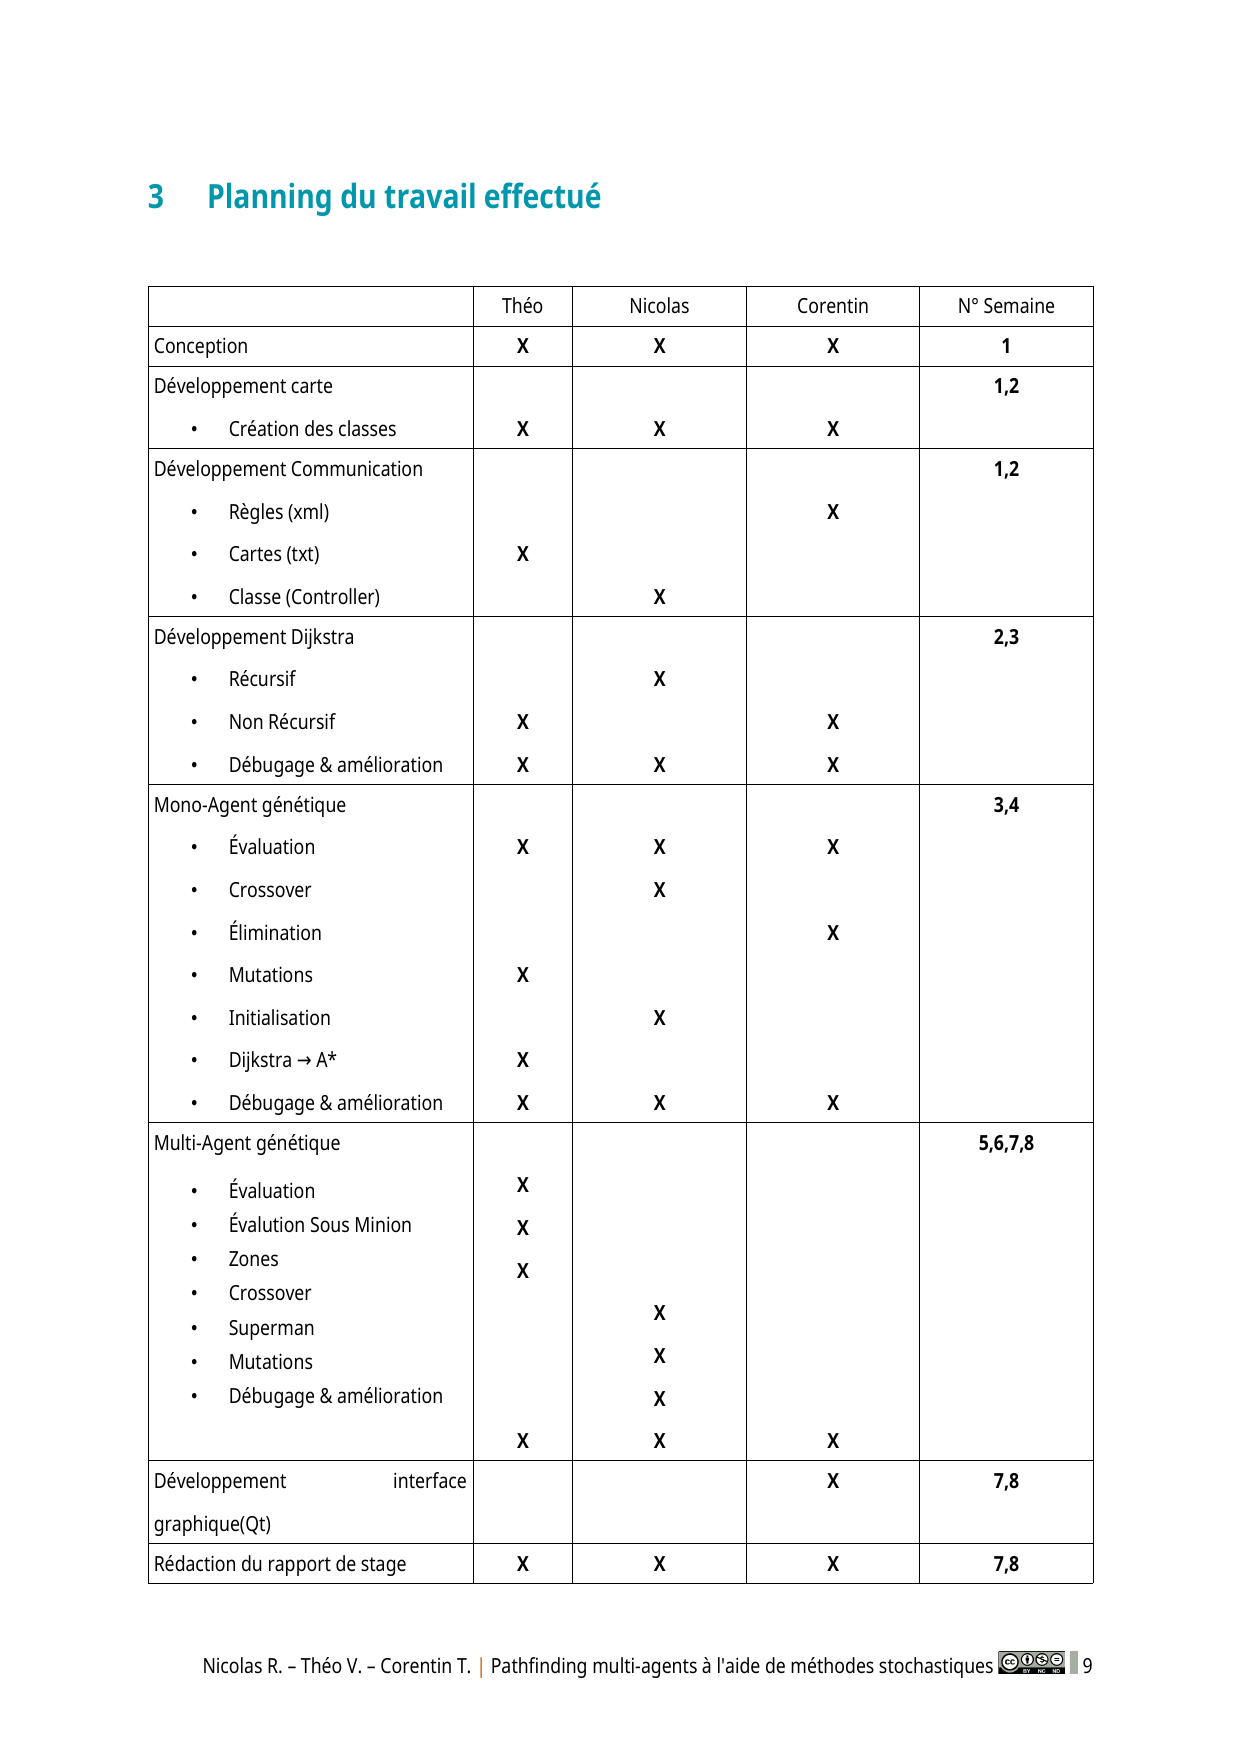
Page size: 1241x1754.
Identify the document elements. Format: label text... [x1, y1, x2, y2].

table_cell X X [474, 617, 572, 784]
table_cell Développement carte Création des classes [149, 367, 473, 448]
table_cell [573, 1461, 746, 1543]
table_cell X [573, 367, 746, 448]
table_cell 7,8 [920, 1544, 1093, 1583]
table_header [149, 287, 473, 326]
table_header Corentin [747, 287, 919, 326]
table_cell X [747, 1123, 919, 1460]
table_cell X [747, 367, 919, 448]
table_cell Développement interface graphique(Qt) [149, 1461, 473, 1543]
table_cell X [474, 1544, 572, 1583]
table_cell X [573, 449, 746, 616]
picture [998, 1651, 1065, 1674]
table_cell X X [747, 617, 919, 784]
table_cell Développement Communication Règles (xml) Cartes (txt) Classe (Controller) [149, 449, 473, 616]
table_cell X [747, 327, 919, 366]
table_cell 3,4 [920, 785, 1093, 1122]
subtitle Planning du travail effectué [148, 173, 1092, 218]
table_header Théo [474, 287, 572, 326]
table_cell X [474, 367, 572, 448]
table_cell Conception [149, 327, 473, 366]
table_cell 1,2 [920, 367, 1093, 448]
table_cell X X [573, 617, 746, 784]
table_cell X X X X [573, 785, 746, 1122]
table_cell Rédaction du rapport de stage [149, 1544, 473, 1583]
table_cell Mono-Agent génétique Évaluation Crossover Élimination Mutations Initialisation Dijkstra → A* Débugage & amélioration [149, 785, 473, 1122]
picture [1069, 1651, 1078, 1674]
table_cell X [573, 327, 746, 366]
table_cell 1,2 [920, 449, 1093, 616]
table_cell 7,8 [920, 1461, 1093, 1543]
table_cell X X X [747, 785, 919, 1122]
table_cell X X X X [474, 785, 572, 1122]
table_cell Développement Dijkstra Récursif Non Récursif Débugage & amélioration [149, 617, 473, 784]
table_cell [474, 1461, 572, 1543]
table_cell X [747, 449, 919, 616]
table_cell 1 [920, 327, 1093, 366]
table_header Nicolas [573, 287, 746, 326]
table_cell X X X X [474, 1123, 572, 1460]
table_cell X [474, 327, 572, 366]
table_cell 5,6,7,8 [920, 1123, 1093, 1460]
table_cell X [747, 1461, 919, 1543]
table_cell X [474, 449, 572, 616]
table_cell X X X X [573, 1123, 746, 1460]
table_cell 2,3 [920, 617, 1093, 784]
table_cell Multi-Agent génétique Évaluation Évalution Sous Minion Zones Crossover Superman Mutations Débugage & amélioration [149, 1123, 473, 1460]
table_cell X [573, 1544, 746, 1583]
table_cell X [747, 1544, 919, 1583]
table_header N° Semaine [920, 287, 1093, 326]
